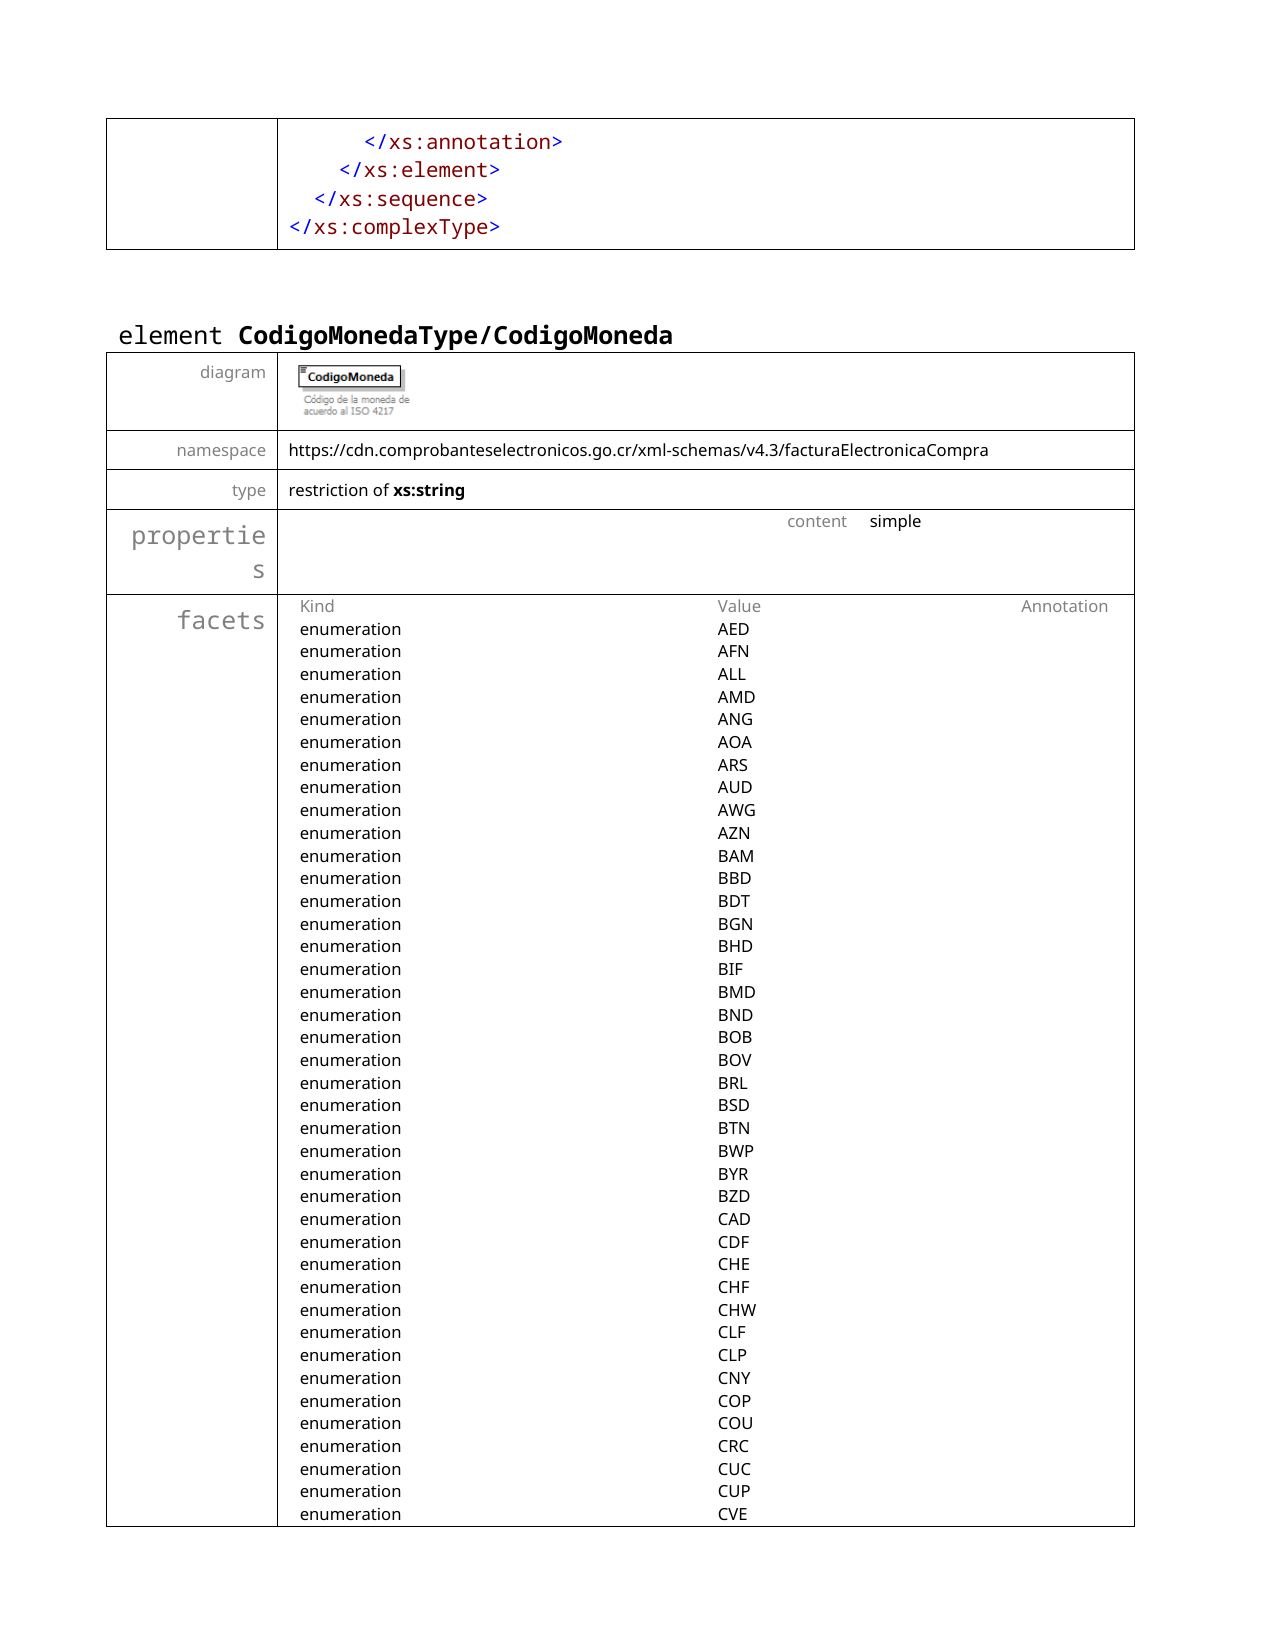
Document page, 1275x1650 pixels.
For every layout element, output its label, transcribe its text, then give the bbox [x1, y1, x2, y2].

table_header Kind [288, 595, 706, 617]
table_cell CHW [706, 1299, 1010, 1321]
table_cell enumeration [288, 867, 706, 890]
table_cell CDF [706, 1230, 1010, 1253]
table_cell enumeration [288, 1208, 706, 1230]
table_cell [1010, 1458, 1134, 1480]
table_cell [1010, 958, 1134, 981]
table_cell enumeration [288, 617, 706, 640]
table_cell enumeration [288, 935, 706, 958]
table_cell [278, 510, 1134, 593]
table_cell enumeration [288, 981, 706, 1003]
table_cell enumeration [288, 731, 706, 753]
table_cell [278, 595, 1134, 1526]
table_cell [1010, 1049, 1134, 1071]
table_cell [1010, 731, 1134, 753]
table_cell BYR [706, 1162, 1010, 1185]
table_cell [1010, 913, 1134, 935]
table_cell AOA [706, 731, 1010, 753]
table_cell COU [706, 1412, 1010, 1435]
table_cell [1010, 1026, 1134, 1049]
table_cell [1010, 1094, 1134, 1117]
table_cell [1010, 708, 1134, 731]
table_cell enumeration [288, 663, 706, 685]
table_cell enumeration [288, 1412, 706, 1435]
table_header simple [858, 510, 1134, 532]
table_cell enumeration [288, 776, 706, 799]
table_cell CHE [706, 1253, 1010, 1276]
table_cell [1010, 1389, 1134, 1412]
table_cell BTN [706, 1117, 1010, 1139]
table_cell CNY [706, 1367, 1010, 1389]
table_cell [1010, 1253, 1134, 1276]
table_cell [1010, 981, 1134, 1003]
table_cell [1010, 1185, 1134, 1208]
table_cell BMD [706, 981, 1010, 1003]
table_cell BWP [706, 1140, 1010, 1162]
table_cell CHF [706, 1276, 1010, 1298]
table_cell [1010, 1162, 1134, 1185]
table_cell BHD [706, 935, 1010, 958]
table_cell enumeration [288, 1276, 706, 1298]
table_cell enumeration [288, 1344, 706, 1367]
table_cell [1010, 1412, 1134, 1435]
table_cell ALL [706, 663, 1010, 685]
table_cell [1010, 1503, 1134, 1526]
table_cell [1010, 799, 1134, 822]
table_header Annotation [1010, 595, 1134, 617]
table_cell properties [107, 510, 277, 593]
table_header Value [706, 595, 1010, 617]
table_cell [1010, 776, 1134, 799]
table_cell enumeration [288, 844, 706, 867]
table_cell enumeration [288, 1253, 706, 1276]
table_cell [1010, 1344, 1134, 1367]
table_cell enumeration [288, 1185, 706, 1208]
table_cell restriction of xs:string [278, 470, 1134, 509]
table_cell enumeration [288, 822, 706, 844]
table_cell [1010, 1208, 1134, 1230]
table_cell AWG [706, 799, 1010, 822]
table_cell enumeration [288, 1094, 706, 1117]
table_cell enumeration [288, 913, 706, 935]
table_cell </xs:annotation> </xs:element> </xs:sequence> </xs:complexType> [278, 119, 1134, 248]
table_cell [1010, 663, 1134, 685]
table_cell enumeration [288, 1230, 706, 1253]
table_cell [1010, 1299, 1134, 1321]
table_cell enumeration [288, 640, 706, 663]
table_cell enumeration [288, 890, 706, 912]
table_cell [1010, 844, 1134, 867]
table_cell CLF [706, 1321, 1010, 1344]
table_cell BND [706, 1003, 1010, 1026]
table_cell AUD [706, 776, 1010, 799]
table_cell BZD [706, 1185, 1010, 1208]
table_cell CUC [706, 1458, 1010, 1480]
table_cell BIF [706, 958, 1010, 981]
table_cell enumeration [288, 1480, 706, 1503]
table_cell BOV [706, 1049, 1010, 1071]
table_cell ARS [706, 754, 1010, 776]
table_cell enumeration [288, 1321, 706, 1344]
table_cell enumeration [288, 1458, 706, 1480]
text element CodigoMonedaType/CodigoMoneda [118, 318, 1157, 352]
table_cell [1010, 1071, 1134, 1094]
table_cell enumeration [288, 1003, 706, 1026]
table_cell ANG [706, 708, 1010, 731]
table_cell [107, 119, 277, 248]
table_cell AFN [706, 640, 1010, 663]
table_cell AZN [706, 822, 1010, 844]
table_cell namespace [107, 431, 277, 469]
table_cell enumeration [288, 1503, 706, 1526]
table_cell [1010, 935, 1134, 958]
table_cell [1010, 754, 1134, 776]
table_cell COP [706, 1389, 1010, 1412]
table_cell enumeration [288, 1071, 706, 1094]
table_cell CUP [706, 1480, 1010, 1503]
table_cell CRC [706, 1435, 1010, 1457]
table_cell CAD [706, 1208, 1010, 1230]
table_cell [1010, 1140, 1134, 1162]
table_cell enumeration [288, 1140, 706, 1162]
table_cell type [107, 470, 277, 509]
table_cell enumeration [288, 799, 706, 822]
table_cell enumeration [288, 958, 706, 981]
table_cell [1010, 1435, 1134, 1457]
table_cell BRL [706, 1071, 1010, 1094]
table_cell [1010, 867, 1134, 890]
table_cell [1010, 617, 1134, 640]
table_cell [1010, 1230, 1134, 1253]
table_cell BAM [706, 844, 1010, 867]
table_cell BSD [706, 1094, 1010, 1117]
table_cell https://cdn.comprobanteselectronicos.go.cr/xml-schemas/v4.3/facturaElectronicaCompra [278, 431, 1134, 469]
table_cell AED [706, 617, 1010, 640]
table_cell BDT [706, 890, 1010, 912]
table_header diagram [107, 353, 277, 430]
table_cell BBD [706, 867, 1010, 890]
table_cell enumeration [288, 754, 706, 776]
table_cell enumeration [288, 1435, 706, 1457]
table_cell [1010, 1367, 1134, 1389]
table_cell [1010, 1003, 1134, 1026]
picture [288, 360, 423, 422]
table_cell CVE [706, 1503, 1010, 1526]
table_cell facets [107, 595, 277, 1526]
table_header content [288, 510, 858, 532]
table_cell enumeration [288, 685, 706, 708]
table_header [278, 353, 1134, 430]
table_cell [1010, 1480, 1134, 1503]
table_cell CLP [706, 1344, 1010, 1367]
table_cell enumeration [288, 1389, 706, 1412]
table_cell enumeration [288, 1049, 706, 1071]
table_cell BGN [706, 913, 1010, 935]
table_cell enumeration [288, 1299, 706, 1321]
table_cell enumeration [288, 1117, 706, 1139]
table_cell [1010, 1321, 1134, 1344]
table_cell [1010, 685, 1134, 708]
table_cell [1010, 890, 1134, 912]
table_cell enumeration [288, 1367, 706, 1389]
table_cell [1010, 1117, 1134, 1139]
table_cell enumeration [288, 1162, 706, 1185]
table_cell [1010, 1276, 1134, 1298]
table_cell BOB [706, 1026, 1010, 1049]
table_cell AMD [706, 685, 1010, 708]
table_cell enumeration [288, 708, 706, 731]
table_cell [1010, 822, 1134, 844]
table_cell enumeration [288, 1026, 706, 1049]
table_cell [1010, 640, 1134, 663]
